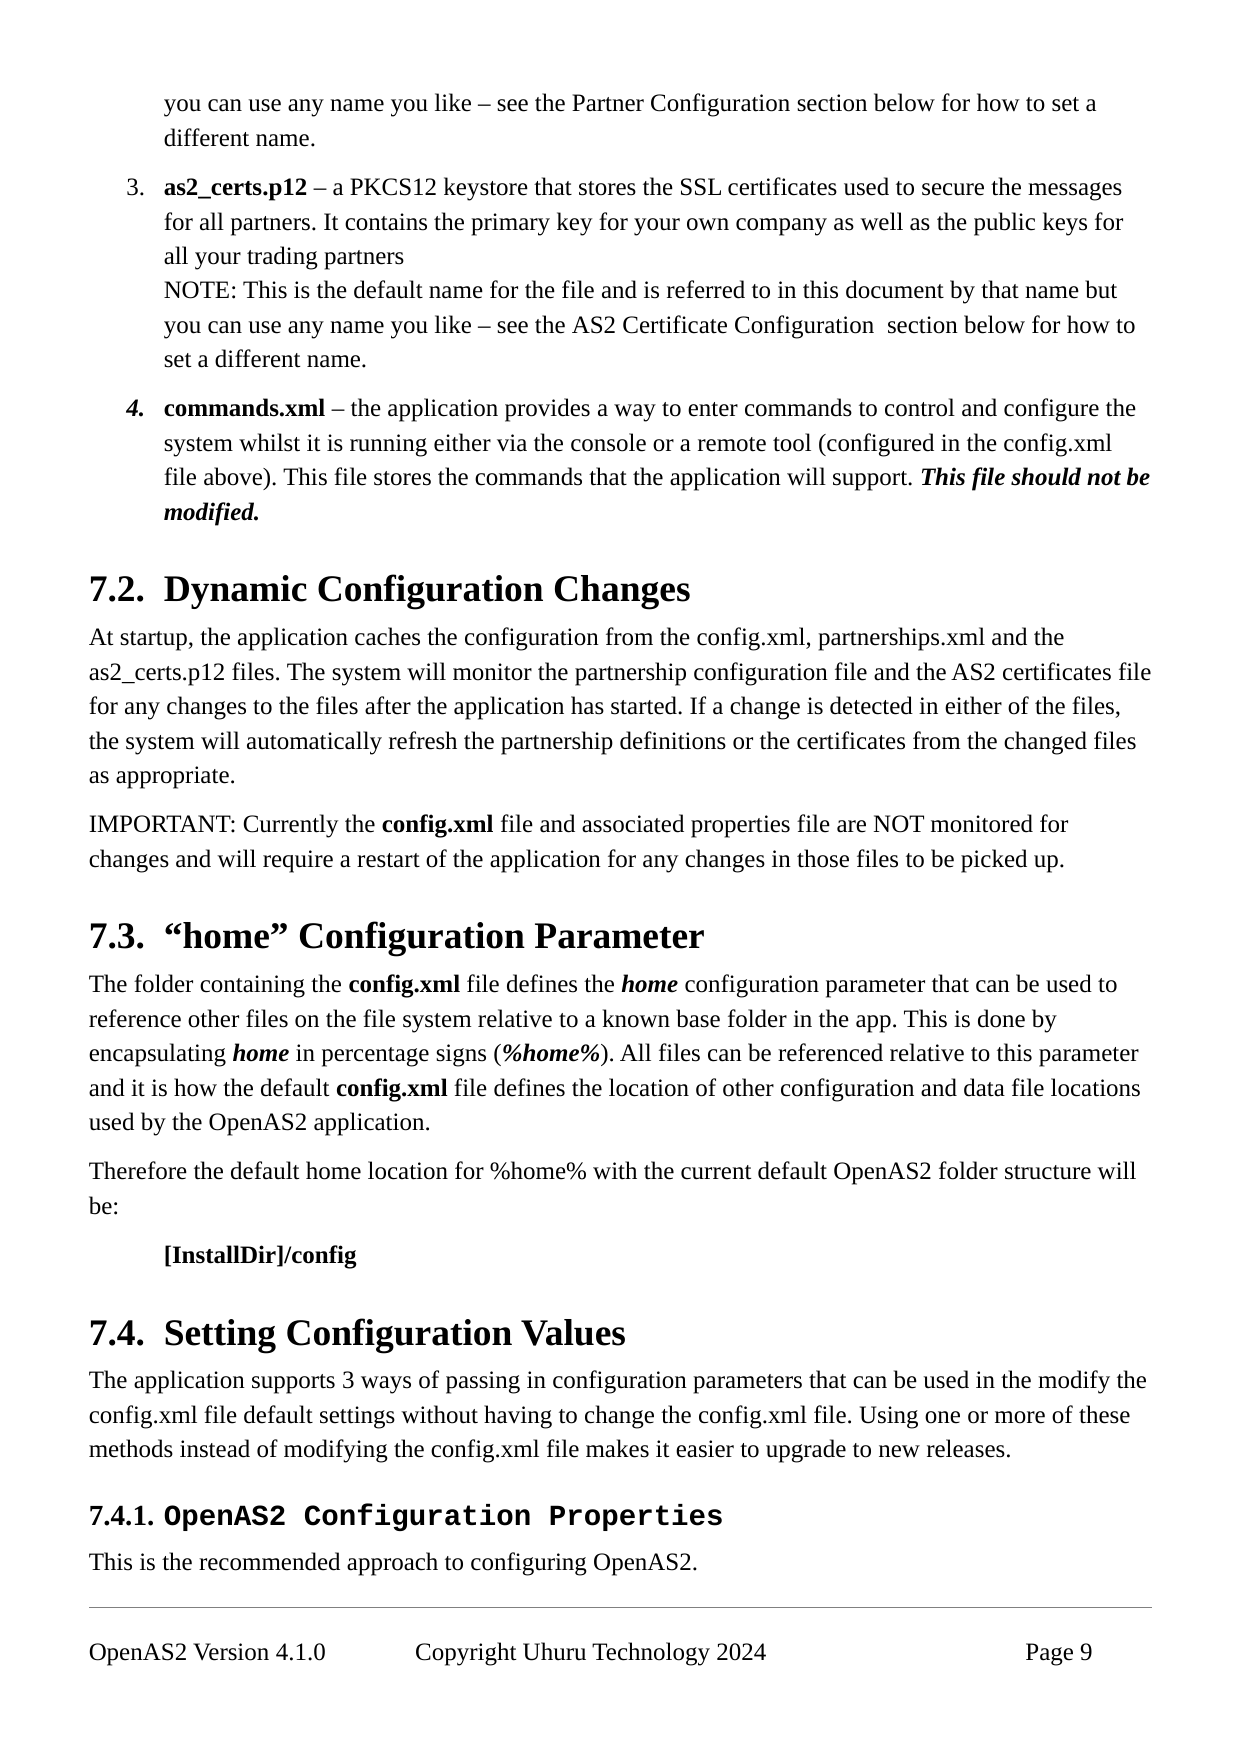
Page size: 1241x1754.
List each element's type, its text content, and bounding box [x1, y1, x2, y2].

list you can use any name you like – see the Partner Configuration section below for how to set a different name. [126, 88, 1152, 152]
text Therefore the default home location for %home% with the current default OpenAS2 folder structure will be: [88, 1156, 1152, 1220]
list commands.xml – the application provides a way to enter commands to control and configure the system whilst it is running either via the console or a remote tool (configured in the config.xml file above). This file stores the commands that the application will support. This file should not be modified. [126, 393, 1152, 526]
subtitle “home” Configuration Parameter [88, 914, 1152, 957]
subtitle OpenAS2 Configuration Properties [88, 1498, 1152, 1534]
text IMPORTANT: Currently the config.xml file and associated properties file are NOT monitored for changes and will require a restart of the application for any changes in those files to be picked up. [88, 809, 1152, 873]
text [InstallDir]/config [163, 1240, 1152, 1269]
text This is the recommended approach to configuring OpenAS2. [88, 1547, 1152, 1575]
text The application supports 3 ways of passing in configuration parameters that can be used in the modify the config.xml file default settings without having to change the config.xml file. Using one or more of these methods instead of modifying the config.xml file makes it easier to upgrade to new releases. [88, 1366, 1152, 1463]
text The folder containing the config.xml file defines the home configuration parameter that can be used to reference other files on the file system relative to a known base folder in the app. This is done by encapsulating home in percentage signs (%home%). All files can be referenced relative to this parameter and it is how the default config.xml file defines the location of other configuration and data file locations used by the OpenAS2 application. [88, 969, 1152, 1136]
subtitle Dynamic Configuration Changes [88, 567, 1152, 610]
subtitle Setting Configuration Values [88, 1310, 1152, 1353]
text At startup, the application caches the configuration from the config.xml, partnerships.xml and the as2_certs.p12 files. The system will monitor the partnership configuration file and the AS2 certificates file for any changes to the files after the application has started. If a change is detected in either of the files, the system will automatically refresh the partnership definitions or the certificates from the changed files as appropriate. [88, 622, 1152, 789]
list as2_certs.p12 – a PKCS12 keystore that stores the SSL certificates used to secure the messages for all partners. It contains the primary key for your own company as well as the public keys for all your trading partners NOTE: This is the default name for the file and is referred to in this document by that name but you can use any name you like – see the AS2 Certificate Configuration section below for how to set a different name. [126, 172, 1152, 373]
